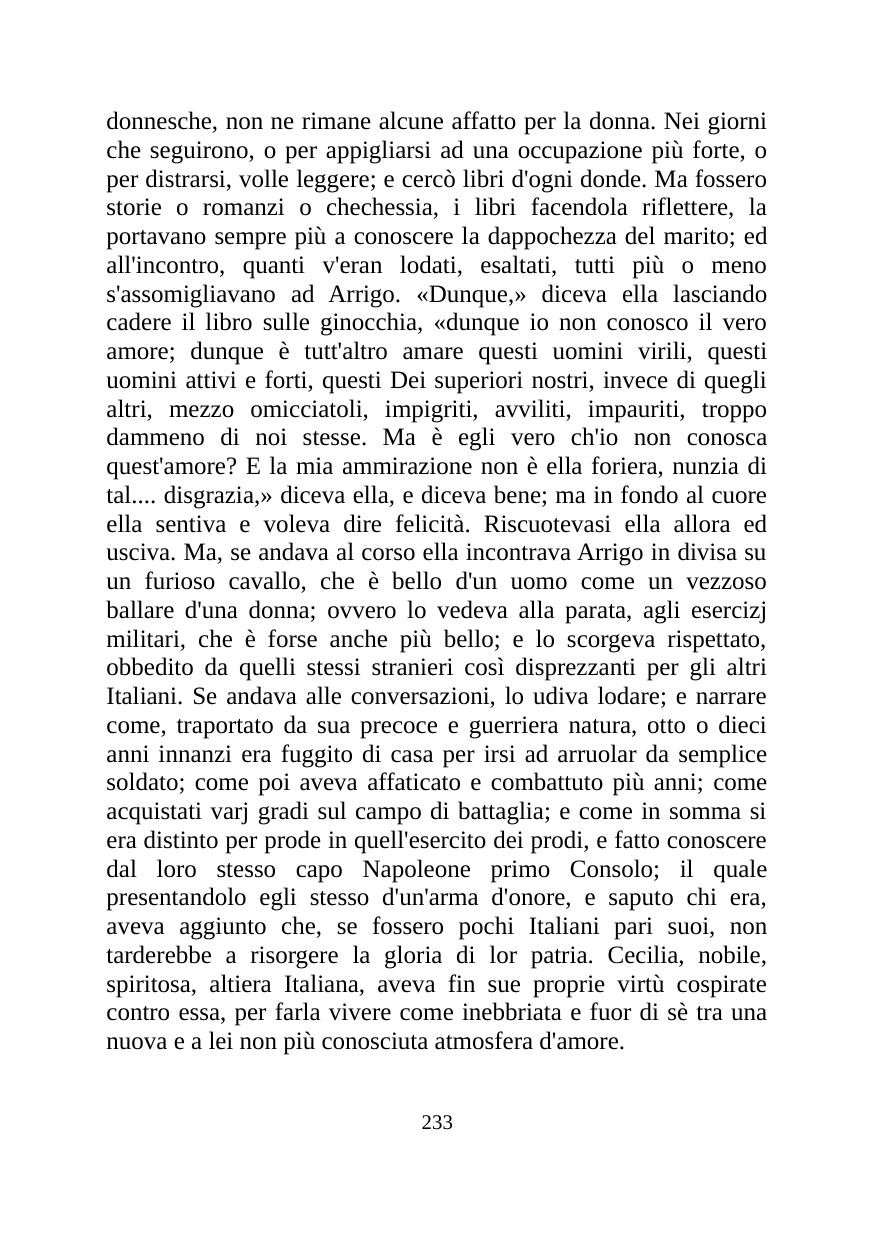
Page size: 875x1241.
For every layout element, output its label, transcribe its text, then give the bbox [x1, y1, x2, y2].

text donnesche, non ne rimane alcune affatto per la donna. Nei giorni che seguirono, o per appigliarsi ad una occupazione più forte, o per distrarsi, volle leggere; e cercò libri d'ogni donde. Ma fossero storie o romanzi o chechessia, i libri facendola riflettere, la portavano sempre più a conoscere la dappochezza del marito; ed all'incontro, quanti v'eran lodati, esaltati, tutti più o meno s'assomigliavano ad Arrigo. «Dunque,» diceva ella lasciando cadere il libro sulle ginocchia, «dunque io non conosco il vero amore; dunque è tutt'altro amare questi uomini virili, questi uomini attivi e forti, questi Dei superiori nostri, invece di quegli altri, mezzo omicciatoli, impigriti, avviliti, impauriti, troppo dammeno di noi stesse. Ma è egli vero ch'io non conosca quest'amore? E la mia ammirazione non è ella foriera, nunzia di tal.... disgrazia,» diceva ella, e diceva bene; ma in fondo al cuore ella sentiva e voleva dire felicità. Riscuotevasi ella allora ed usciva. Ma, se andava al corso ella incontrava Arrigo in divisa su un furioso cavallo, che è bello d'un uomo come un vezzoso ballare d'una donna; ovvero lo vedeva alla parata, agli esercizj militari, che è forse anche più bello; e lo scorgeva rispettato, obbedito da quelli stessi stranieri così disprezzanti per gli altri Italiani. Se andava alle conversazioni, lo udiva lodare; e narrare come, traportato da sua precoce e guerriera natura, otto o dieci anni innanzi era fuggito di casa per irsi ad arruolar da semplice soldato; come poi aveva affaticato e combattuto più anni; come acquistati varj gradi sul campo di battaglia; e come in somma si era distinto per prode in quell'esercito dei prodi, e fatto conoscere dal loro stesso capo Napoleone primo Consolo; il quale presentandolo egli stesso d'un'arma d'onore, e saputo chi era, aveva aggiunto che, se fossero pochi Italiani pari suoi, non tarderebbe a risorgere la gloria di lor patria. Cecilia, nobile, spiritosa, altiera Italiana, aveva fin sue proprie virtù cospirate contro essa, per farla vivere come inebbriata e fuor di sè tra una nuova e a lei non più conosciuta atmosfera d'amore. [106, 106, 768, 1055]
